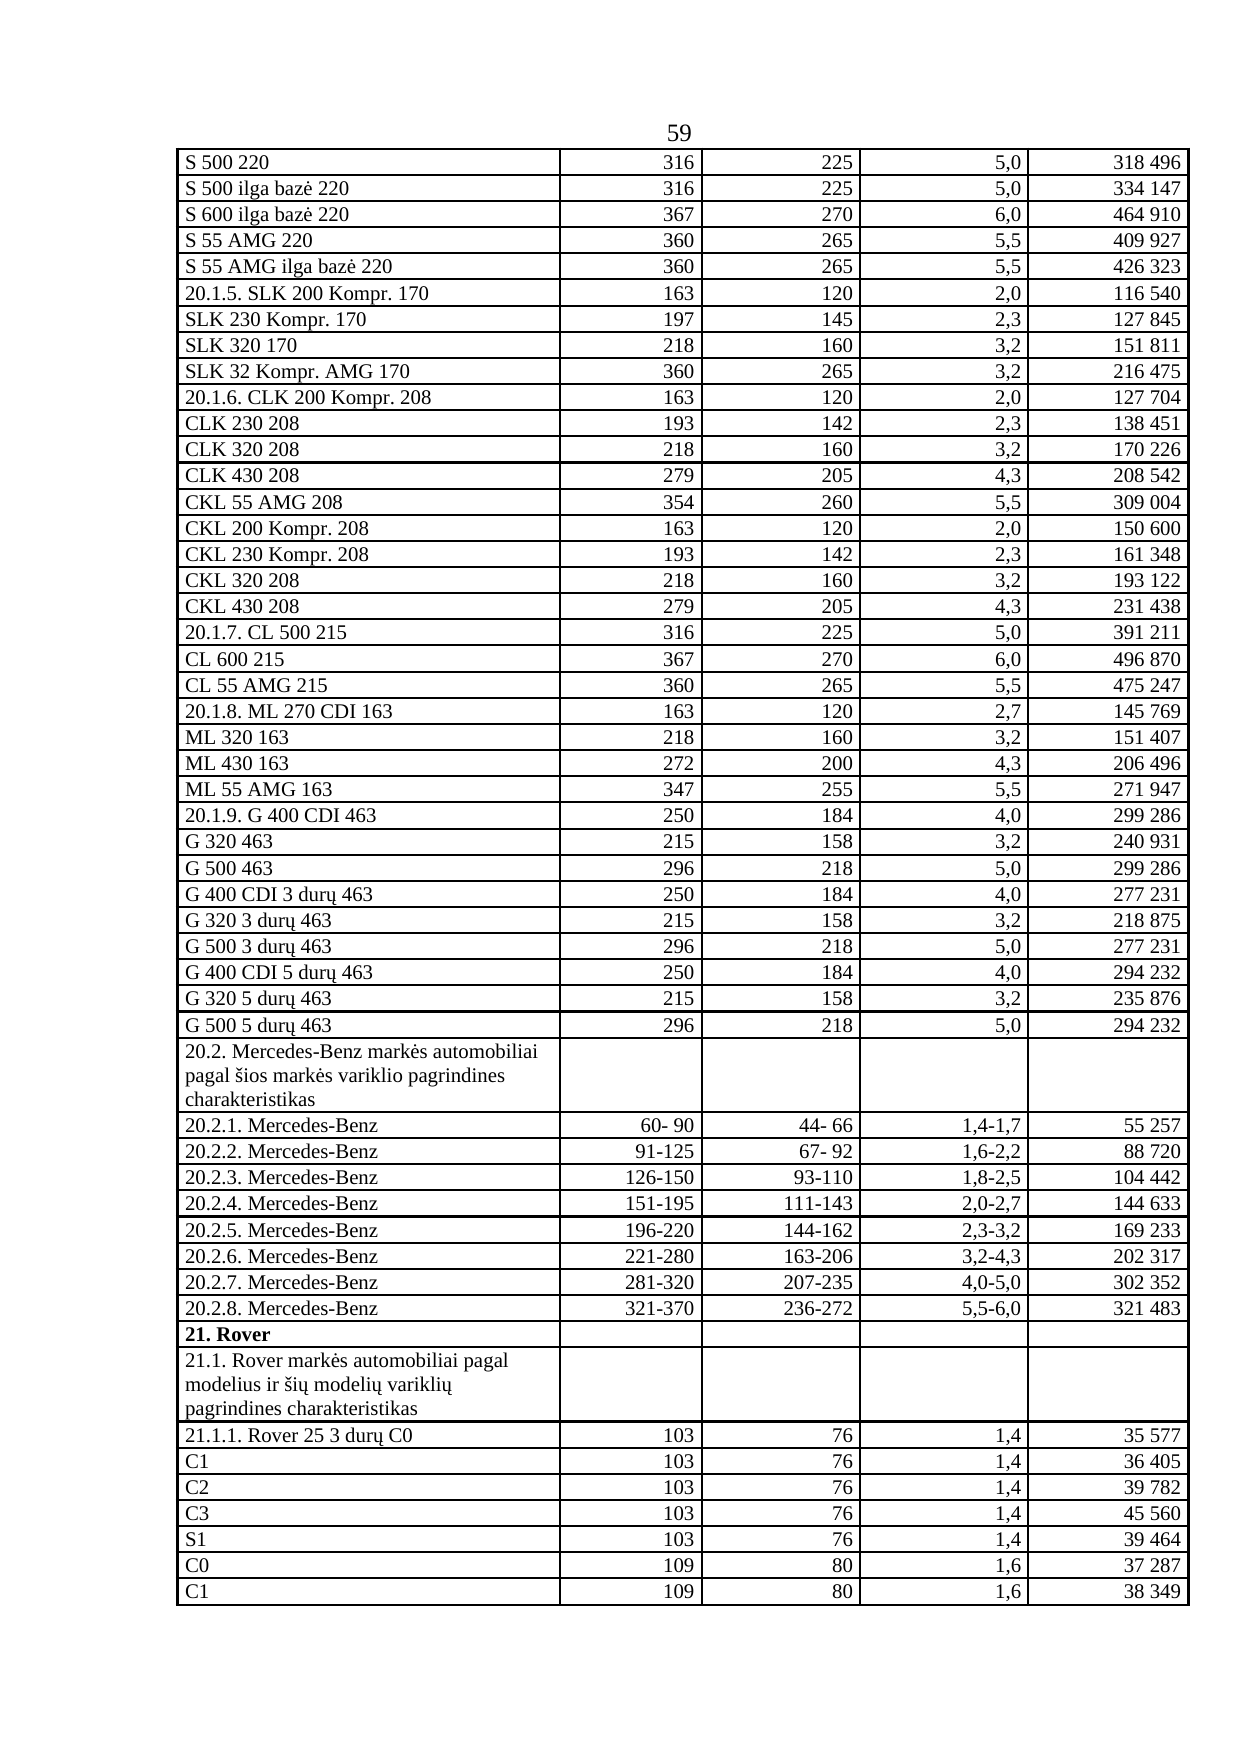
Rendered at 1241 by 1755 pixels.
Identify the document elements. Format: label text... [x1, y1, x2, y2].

table_cell 5,5-6,0 [861, 1296, 1027, 1320]
table_cell 4,3 [861, 751, 1027, 775]
table_cell 202 317 [1029, 1244, 1187, 1268]
table_cell G 320 5 durų 463 [179, 986, 559, 1010]
table_cell 240 931 [1029, 830, 1187, 853]
table_cell 271 947 [1029, 777, 1187, 801]
table_cell CKL 55 AMG 208 [179, 490, 559, 514]
table_cell 3,2 [861, 437, 1027, 461]
table_cell 36 405 [1029, 1449, 1187, 1473]
table_cell 1,4-1,7 [861, 1113, 1027, 1137]
table_cell G 400 CDI 3 durų 463 [179, 882, 559, 906]
table_cell C1 [179, 1449, 559, 1473]
table_cell ML 430 163 [179, 751, 559, 775]
table_cell 1,4 [861, 1527, 1027, 1551]
table_cell 37 287 [1029, 1553, 1187, 1577]
table_cell S 55 AMG ilga bazė 220 [179, 254, 559, 278]
table_cell 5,5 [861, 673, 1027, 697]
table_cell ML 55 AMG 163 [179, 777, 559, 801]
table_cell 296 [561, 1013, 701, 1037]
table_cell 158 [703, 986, 859, 1010]
table_cell S 600 ilga bazė 220 [179, 202, 559, 226]
table_cell 127 704 [1029, 385, 1187, 409]
table_cell 218 875 [1029, 908, 1187, 932]
table_cell 496 870 [1029, 646, 1187, 671]
table_cell C0 [179, 1553, 559, 1577]
table_cell 5,0 [861, 1013, 1027, 1037]
table_cell 20.1.7. CL 500 215 [179, 620, 559, 644]
table_cell 20.2.2. Mercedes-Benz [179, 1139, 559, 1163]
table_cell CL 600 215 [179, 646, 559, 671]
table_cell [703, 1322, 859, 1346]
table_cell 21. Rover [179, 1322, 559, 1346]
table_cell 138 451 [1029, 411, 1187, 435]
table_cell 5,0 [861, 856, 1027, 880]
table_cell 6,0 [861, 202, 1027, 226]
table_cell CLK 320 208 [179, 437, 559, 461]
table_cell 367 [561, 202, 701, 226]
table_cell 76 [703, 1423, 859, 1447]
table_cell 151 811 [1029, 333, 1187, 357]
table_cell 196-220 [561, 1218, 701, 1242]
table_cell C2 [179, 1475, 559, 1499]
table_cell 2,0-2,7 [861, 1191, 1027, 1215]
table_cell 20.2.6. Mercedes-Benz [179, 1244, 559, 1268]
table_cell 294 232 [1029, 960, 1187, 984]
table_cell [861, 1348, 1027, 1420]
table_cell 294 232 [1029, 1013, 1187, 1037]
table_cell 158 [703, 908, 859, 932]
table_cell S 55 AMG 220 [179, 228, 559, 252]
table_cell G 500 463 [179, 856, 559, 880]
table_cell 270 [703, 202, 859, 226]
table_cell 21.1.1. Rover 25 3 durų C0 [179, 1423, 559, 1447]
table_cell 103 [561, 1527, 701, 1551]
table_cell 120 [703, 385, 859, 409]
table_cell 255 [703, 777, 859, 801]
table_cell 45 560 [1029, 1501, 1187, 1525]
table_cell 111-143 [703, 1191, 859, 1215]
table_cell 5,5 [861, 490, 1027, 514]
table_cell 184 [703, 882, 859, 906]
table_cell 225 [703, 176, 859, 200]
table_cell 20.1.6. CLK 200 Kompr. 208 [179, 385, 559, 409]
table_cell 218 [703, 934, 859, 958]
table_cell 409 927 [1029, 228, 1187, 252]
table_cell 265 [703, 673, 859, 697]
table_cell 160 [703, 568, 859, 592]
table_cell 1,4 [861, 1475, 1027, 1499]
table_cell 38 349 [1029, 1579, 1187, 1603]
table_cell 367 [561, 646, 701, 671]
table_cell CLK 230 208 [179, 411, 559, 435]
table_cell 103 [561, 1423, 701, 1447]
table_cell 2,3-3,2 [861, 1218, 1027, 1242]
table_cell [1029, 1322, 1187, 1346]
table_cell 193 122 [1029, 568, 1187, 592]
table_cell 250 [561, 882, 701, 906]
table_cell 2,0 [861, 516, 1027, 540]
table_cell 126-150 [561, 1165, 701, 1189]
table_cell 4,0 [861, 803, 1027, 827]
table_cell 142 [703, 411, 859, 435]
table_cell 277 231 [1029, 934, 1187, 958]
table_cell 1,4 [861, 1449, 1027, 1473]
table_cell 296 [561, 856, 701, 880]
table_cell 225 [703, 620, 859, 644]
table_cell ML 320 163 [179, 725, 559, 749]
table_cell 5,0 [861, 620, 1027, 644]
table_cell 20.2.1. Mercedes-Benz [179, 1113, 559, 1137]
table_cell 120 [703, 699, 859, 723]
table_cell 475 247 [1029, 673, 1187, 697]
table_cell 235 876 [1029, 986, 1187, 1010]
table_cell CKL 230 Kompr. 208 [179, 542, 559, 566]
table_cell 103 [561, 1449, 701, 1473]
table_cell CL 55 AMG 215 [179, 673, 559, 697]
table_cell 80 [703, 1579, 859, 1603]
table_cell 309 004 [1029, 490, 1187, 514]
table_cell G 500 3 durų 463 [179, 934, 559, 958]
table_cell 3,2 [861, 359, 1027, 383]
table_cell 145 769 [1029, 699, 1187, 723]
table_cell 1,6-2,2 [861, 1139, 1027, 1163]
table_cell 225 [703, 150, 859, 174]
table_cell 21.1. Rover markės automobiliai pagal modelius ir šių modelių variklių pagrindines charakteristikas [179, 1348, 559, 1420]
table_cell 205 [703, 464, 859, 487]
table_cell 80 [703, 1553, 859, 1577]
table_cell 4,0 [861, 882, 1027, 906]
table_cell 127 845 [1029, 307, 1187, 331]
table_cell 5,5 [861, 254, 1027, 278]
table_cell 208 542 [1029, 464, 1187, 487]
table_cell 3,2 [861, 986, 1027, 1010]
table_cell C3 [179, 1501, 559, 1525]
table_cell [703, 1039, 859, 1111]
table_cell 120 [703, 516, 859, 540]
table_cell 67- 92 [703, 1139, 859, 1163]
table_cell G 320 463 [179, 830, 559, 853]
table_cell 1,6 [861, 1553, 1027, 1577]
table_cell [561, 1348, 701, 1420]
table_cell 215 [561, 908, 701, 932]
table_cell 169 233 [1029, 1218, 1187, 1242]
table_cell 116 540 [1029, 280, 1187, 304]
table_cell 354 [561, 490, 701, 514]
table_cell CLK 430 208 [179, 464, 559, 487]
table_cell 270 [703, 646, 859, 671]
table_cell 76 [703, 1449, 859, 1473]
table_cell 316 [561, 176, 701, 200]
table_cell 163-206 [703, 1244, 859, 1268]
table_cell 20.2.7. Mercedes-Benz [179, 1270, 559, 1294]
table_cell 151-195 [561, 1191, 701, 1215]
table_cell 318 496 [1029, 150, 1187, 174]
table_cell 2,0 [861, 280, 1027, 304]
table_cell G 500 5 durų 463 [179, 1013, 559, 1037]
table_cell 20.2.5. Mercedes-Benz [179, 1218, 559, 1242]
table_cell 464 910 [1029, 202, 1187, 226]
table_cell 231 438 [1029, 594, 1187, 618]
table_cell 218 [561, 333, 701, 357]
table_cell 2,7 [861, 699, 1027, 723]
table_cell 76 [703, 1501, 859, 1525]
table_cell 1,6 [861, 1579, 1027, 1603]
table_cell 3,2 [861, 908, 1027, 932]
table_cell 44- 66 [703, 1113, 859, 1137]
table_cell 76 [703, 1527, 859, 1551]
table_cell 20.1.9. G 400 CDI 463 [179, 803, 559, 827]
table_cell 2,0 [861, 385, 1027, 409]
table_cell 39 464 [1029, 1527, 1187, 1551]
table_cell 207-235 [703, 1270, 859, 1294]
table_cell 109 [561, 1553, 701, 1577]
table_cell 163 [561, 699, 701, 723]
table_cell 3,2 [861, 333, 1027, 357]
table_cell 265 [703, 254, 859, 278]
table_cell 296 [561, 934, 701, 958]
table_cell 2,3 [861, 307, 1027, 331]
table_cell 426 323 [1029, 254, 1187, 278]
table_cell 4,0 [861, 960, 1027, 984]
table_cell 4,0-5,0 [861, 1270, 1027, 1294]
table_cell [1029, 1348, 1187, 1420]
table_cell G 400 CDI 5 durų 463 [179, 960, 559, 984]
table_cell CKL 200 Kompr. 208 [179, 516, 559, 540]
table_cell CKL 320 208 [179, 568, 559, 592]
table_cell 279 [561, 464, 701, 487]
table_cell 236-272 [703, 1296, 859, 1320]
table_cell 39 782 [1029, 1475, 1187, 1499]
table_cell 250 [561, 803, 701, 827]
table_cell 281-320 [561, 1270, 701, 1294]
table_cell 360 [561, 359, 701, 383]
table_cell 265 [703, 359, 859, 383]
table_cell 218 [561, 437, 701, 461]
table_cell 205 [703, 594, 859, 618]
table_cell 6,0 [861, 646, 1027, 671]
table_cell 144-162 [703, 1218, 859, 1242]
table_cell 279 [561, 594, 701, 618]
table_cell 260 [703, 490, 859, 514]
table_cell [1029, 1039, 1187, 1111]
table_cell 215 [561, 986, 701, 1010]
table_cell S 500 ilga bazė 220 [179, 176, 559, 200]
table_cell 184 [703, 803, 859, 827]
table_cell 218 [561, 568, 701, 592]
table_cell [861, 1322, 1027, 1346]
table_cell 3,2 [861, 830, 1027, 853]
table_cell 206 496 [1029, 751, 1187, 775]
table_cell 347 [561, 777, 701, 801]
table_cell 299 286 [1029, 803, 1187, 827]
table_cell 88 720 [1029, 1139, 1187, 1163]
table_cell 218 [703, 1013, 859, 1037]
table_cell 4,3 [861, 464, 1027, 487]
table_cell 20.2.4. Mercedes-Benz [179, 1191, 559, 1215]
table_cell [861, 1039, 1027, 1111]
table_cell 302 352 [1029, 1270, 1187, 1294]
table_cell 193 [561, 542, 701, 566]
table_cell 20.1.5. SLK 200 Kompr. 170 [179, 280, 559, 304]
table_cell 316 [561, 150, 701, 174]
table_cell 120 [703, 280, 859, 304]
table_cell 197 [561, 307, 701, 331]
table_cell SLK 320 170 [179, 333, 559, 357]
table_cell 316 [561, 620, 701, 644]
table_cell C1 [179, 1579, 559, 1603]
table_cell 221-280 [561, 1244, 701, 1268]
table_cell 163 [561, 385, 701, 409]
table_cell 5,0 [861, 934, 1027, 958]
table_cell 145 [703, 307, 859, 331]
table_cell 5,5 [861, 777, 1027, 801]
table_cell [703, 1348, 859, 1420]
table_cell 161 348 [1029, 542, 1187, 566]
table_cell 5,5 [861, 228, 1027, 252]
table_cell 170 226 [1029, 437, 1187, 461]
table_cell 321 483 [1029, 1296, 1187, 1320]
table_cell 3,2-4,3 [861, 1244, 1027, 1268]
table_cell 277 231 [1029, 882, 1187, 906]
table_cell 20.2.3. Mercedes-Benz [179, 1165, 559, 1189]
table_cell 360 [561, 228, 701, 252]
table_cell 109 [561, 1579, 701, 1603]
table_cell 76 [703, 1475, 859, 1499]
table_cell 103 [561, 1475, 701, 1499]
table_cell 391 211 [1029, 620, 1187, 644]
table_cell 265 [703, 228, 859, 252]
table_cell 218 [561, 725, 701, 749]
table_cell SLK 32 Kompr. AMG 170 [179, 359, 559, 383]
table_cell 299 286 [1029, 856, 1187, 880]
table_cell 104 442 [1029, 1165, 1187, 1189]
table_cell 151 407 [1029, 725, 1187, 749]
table_cell SLK 230 Kompr. 170 [179, 307, 559, 331]
table_cell 160 [703, 437, 859, 461]
table_cell 91-125 [561, 1139, 701, 1163]
table_cell CKL 430 208 [179, 594, 559, 618]
table_cell 215 [561, 830, 701, 853]
table_cell S 500 220 [179, 150, 559, 174]
table_cell 1,4 [861, 1501, 1027, 1525]
table_cell 163 [561, 516, 701, 540]
table_cell 5,0 [861, 176, 1027, 200]
table_cell 1,8-2,5 [861, 1165, 1027, 1189]
table_cell 55 257 [1029, 1113, 1187, 1137]
table_cell 142 [703, 542, 859, 566]
table_cell 334 147 [1029, 176, 1187, 200]
table_cell 93-110 [703, 1165, 859, 1189]
table_cell 193 [561, 411, 701, 435]
table_cell 360 [561, 673, 701, 697]
table_cell 4,3 [861, 594, 1027, 618]
table_cell 158 [703, 830, 859, 853]
table_cell 200 [703, 751, 859, 775]
table_cell [561, 1322, 701, 1346]
table_cell 20.2. Mercedes-Benz markės automobiliai pagal šios markės variklio pagrindines charakteristikas [179, 1039, 559, 1111]
table_cell 218 [703, 856, 859, 880]
table_cell 160 [703, 725, 859, 749]
table_cell 2,3 [861, 542, 1027, 566]
table_cell 20.2.8. Mercedes-Benz [179, 1296, 559, 1320]
table_cell S1 [179, 1527, 559, 1551]
table_cell 272 [561, 751, 701, 775]
table_cell 216 475 [1029, 359, 1187, 383]
table_cell G 320 3 durų 463 [179, 908, 559, 932]
table_cell 321-370 [561, 1296, 701, 1320]
table_cell 2,3 [861, 411, 1027, 435]
table_cell 1,4 [861, 1423, 1027, 1447]
table_cell [561, 1039, 701, 1111]
table_cell 250 [561, 960, 701, 984]
table_cell 184 [703, 960, 859, 984]
table_cell 144 633 [1029, 1191, 1187, 1215]
table_cell 3,2 [861, 568, 1027, 592]
table_cell 20.1.8. ML 270 CDI 163 [179, 699, 559, 723]
table_cell 5,0 [861, 150, 1027, 174]
table_cell 163 [561, 280, 701, 304]
table_cell 60- 90 [561, 1113, 701, 1137]
table_cell 103 [561, 1501, 701, 1525]
table_cell 150 600 [1029, 516, 1187, 540]
table_cell 35 577 [1029, 1423, 1187, 1447]
table_cell 360 [561, 254, 701, 278]
table_cell 160 [703, 333, 859, 357]
table_cell 3,2 [861, 725, 1027, 749]
